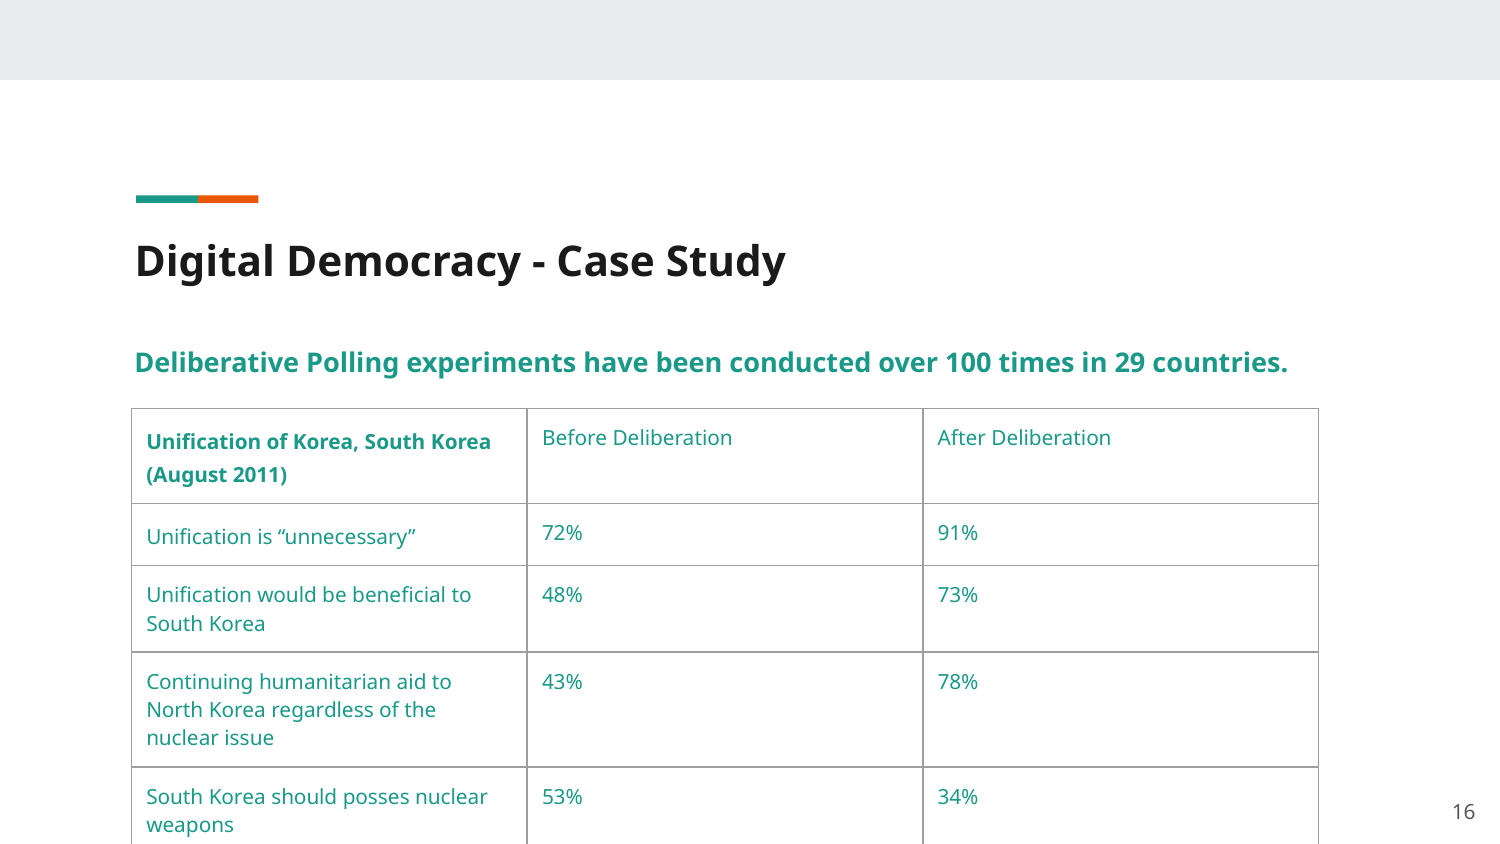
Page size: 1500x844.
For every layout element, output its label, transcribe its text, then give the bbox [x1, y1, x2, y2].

table_cell 53% [528, 768, 922, 844]
table_cell South Korea should posses nuclear weapons [132, 768, 526, 844]
table_cell Unification is “unnecessary” [132, 504, 526, 565]
table_cell Continuing humanitarian aid to North Korea regardless of the nuclear issue [132, 653, 526, 766]
table_cell 73% [924, 566, 1318, 651]
table_header After Deliberation [924, 409, 1318, 503]
table_cell 48% [528, 566, 922, 651]
table_cell 78% [924, 653, 1318, 766]
table_cell 34% [924, 768, 1318, 844]
title Digital Democracy - Case Study [119, 216, 1381, 305]
table_header Unification of Korea, South Korea (August 2011) [132, 409, 526, 503]
table_header Before Deliberation [528, 409, 922, 503]
table_cell 91% [924, 504, 1318, 565]
list Deliberative Polling experiments have been conducted over 100 times in 29 countries. [119, 323, 1381, 695]
table_cell Unification would be beneficial to South Korea [132, 566, 526, 651]
slide_number [1400, 779, 1491, 844]
table_cell 72% [528, 504, 922, 565]
table_cell 43% [528, 653, 922, 766]
